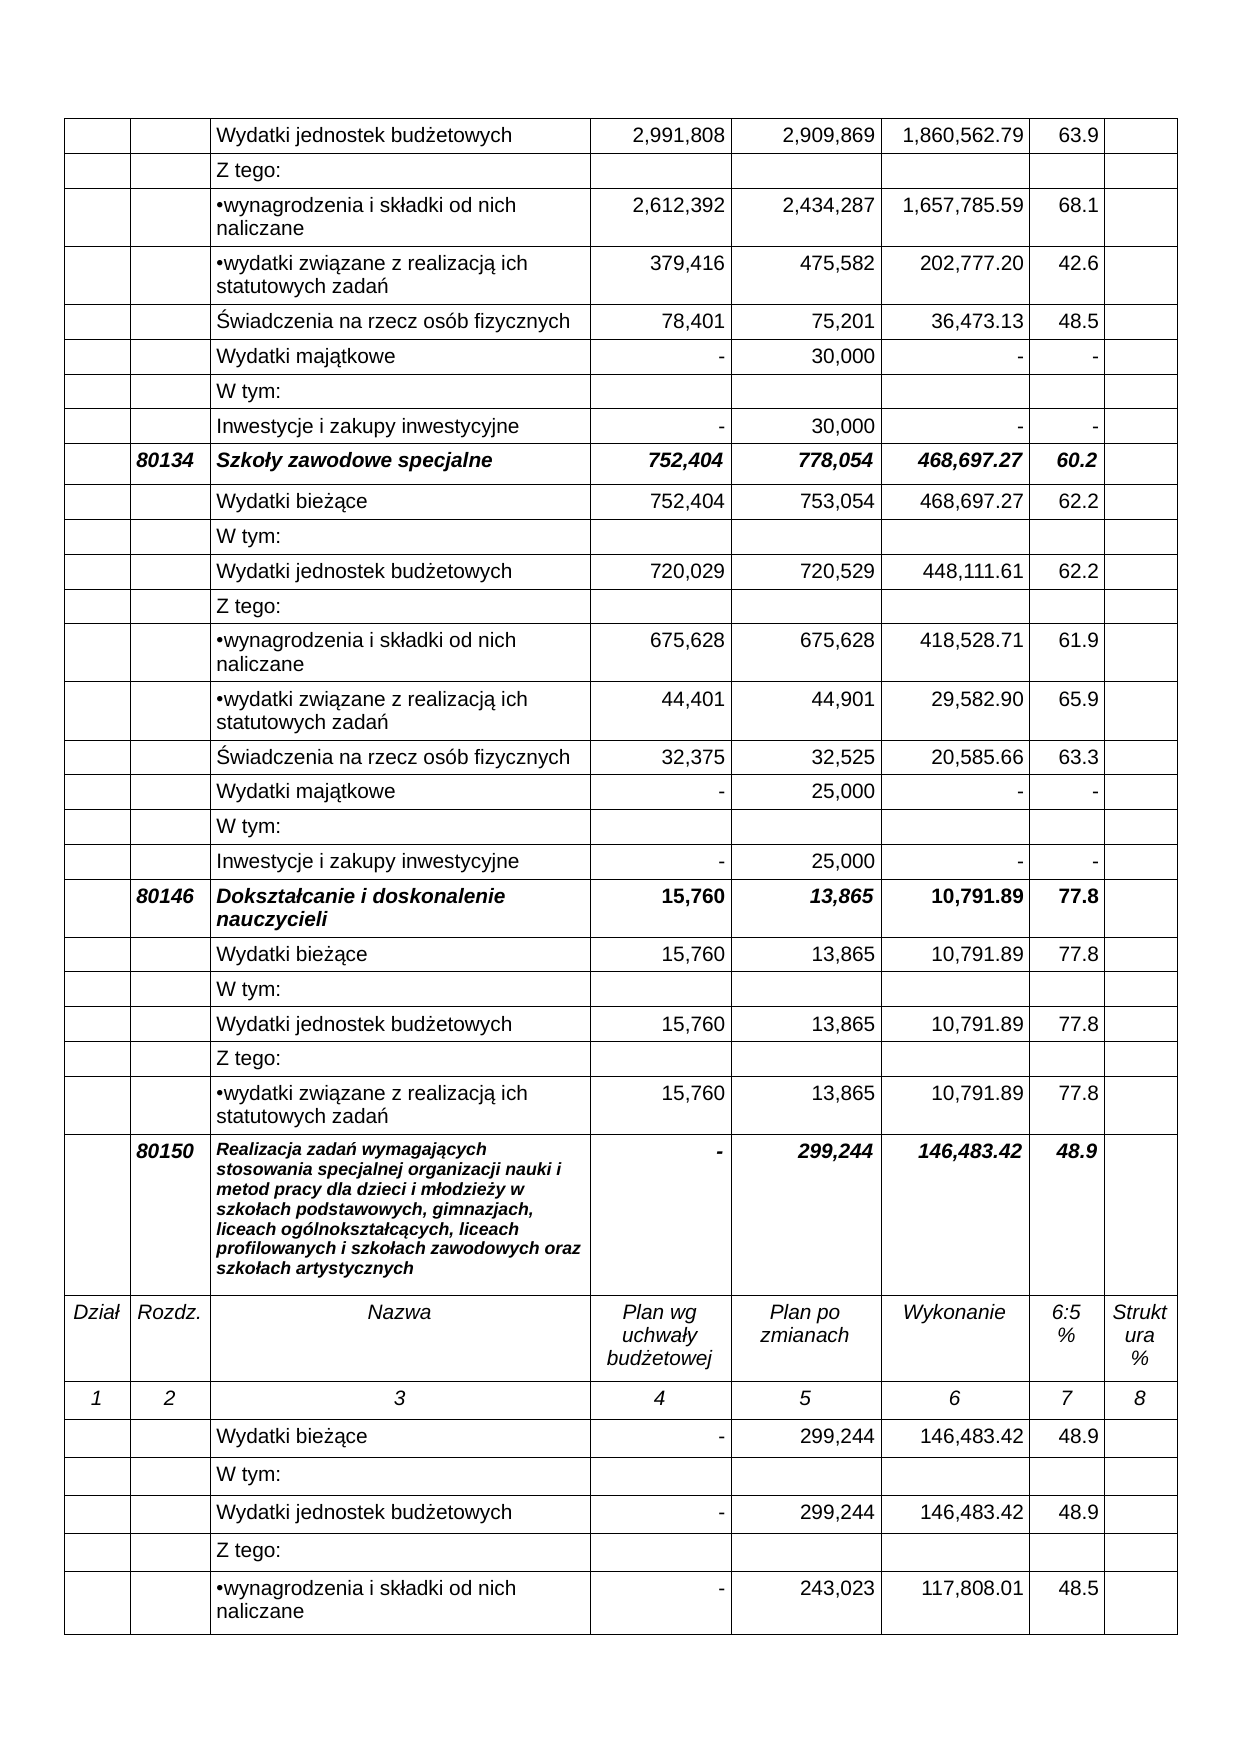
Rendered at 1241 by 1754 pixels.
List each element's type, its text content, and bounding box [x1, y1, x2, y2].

table_cell [1105, 189, 1177, 246]
table_cell [131, 1007, 210, 1041]
table_cell [131, 845, 210, 879]
table_cell 299 244 [732, 1496, 881, 1533]
table_cell 146 483,42 [882, 1135, 1029, 1295]
table_cell 675 628 [732, 624, 881, 681]
table_cell [131, 938, 210, 971]
table_cell 15 760 [591, 1007, 731, 1041]
table_cell [1105, 444, 1177, 484]
table_cell 468 697,27 [882, 485, 1029, 519]
table_cell 36 473,13 [882, 305, 1029, 339]
table_cell 202 777,20 [882, 247, 1029, 304]
table_cell [65, 409, 130, 443]
table_cell Plan po zmianach [732, 1296, 881, 1381]
table_cell 77,8 [1030, 938, 1104, 971]
table_cell [732, 1458, 881, 1495]
table_cell 65,9 [1030, 682, 1104, 739]
table_cell 1 860 562,79 [882, 119, 1029, 153]
table_cell [131, 555, 210, 588]
table_cell [65, 305, 130, 339]
table_cell [1105, 305, 1177, 339]
table_cell 63,9 [1030, 119, 1104, 153]
table_cell - [591, 409, 731, 443]
table_cell - [882, 340, 1029, 373]
table_cell wydatki związane z realizacją ich statutowych zadań [211, 1077, 590, 1134]
table_cell [591, 1042, 731, 1076]
table_cell 25 000 [732, 775, 881, 809]
table_cell W tym: [211, 810, 590, 844]
table_cell - [882, 845, 1029, 879]
table_cell 48,9 [1030, 1135, 1104, 1295]
table_cell - [591, 1496, 731, 1533]
table_cell 448 111,61 [882, 555, 1029, 588]
table_cell [732, 520, 881, 554]
table_cell [1030, 810, 1104, 844]
table_cell 4 [591, 1382, 731, 1419]
table_cell Inwestycje i zakupy inwestycyjne [211, 845, 590, 879]
table_cell W tym: [211, 972, 590, 1006]
table_cell wynagrodzenia i składki od nich naliczane [211, 624, 590, 681]
table_cell - [591, 1135, 731, 1295]
table_cell 62,2 [1030, 485, 1104, 519]
table_cell [591, 520, 731, 554]
table_cell [65, 624, 130, 681]
table_cell [591, 375, 731, 408]
table_cell [1105, 1077, 1177, 1134]
table_cell 44 901 [732, 682, 881, 739]
table_cell [591, 1534, 731, 1571]
table_cell [882, 590, 1029, 623]
table_cell Plan wg uchwały budżetowej [591, 1296, 731, 1381]
table_cell - [591, 1420, 731, 1457]
table_cell - [1030, 775, 1104, 809]
table_cell Wydatki majątkowe [211, 775, 590, 809]
table_cell Świadczenia na rzecz osób fizycznych [211, 305, 590, 339]
table_cell 80134 [131, 444, 210, 484]
table_cell [131, 590, 210, 623]
table_cell 80150 [131, 1135, 210, 1295]
table_cell [1105, 409, 1177, 443]
table_cell 13 865 [732, 1077, 881, 1134]
table_cell - [591, 845, 731, 879]
table_cell 13 865 [732, 1007, 881, 1041]
table_cell [732, 154, 881, 188]
table_cell 78 401 [591, 305, 731, 339]
table_cell [1105, 520, 1177, 554]
table_cell 146 483,42 [882, 1496, 1029, 1533]
table_cell 778 054 [732, 444, 881, 484]
table_cell [1105, 1042, 1177, 1076]
table_cell 61,9 [1030, 624, 1104, 681]
table_cell [65, 938, 130, 971]
table_cell [65, 682, 130, 739]
table_cell [1105, 375, 1177, 408]
table_cell 32 525 [732, 741, 881, 774]
table_cell [131, 1077, 210, 1134]
table_cell [65, 154, 130, 188]
table_cell [1105, 154, 1177, 188]
table_cell [131, 305, 210, 339]
table_cell 15 760 [591, 880, 731, 937]
table_cell [732, 810, 881, 844]
table_cell 753 054 [732, 485, 881, 519]
table_cell 20 585,66 [882, 741, 1029, 774]
table_cell [131, 409, 210, 443]
table_cell Dział [65, 1296, 130, 1381]
table_cell [732, 1042, 881, 1076]
table_cell [1105, 247, 1177, 304]
table_cell [65, 520, 130, 554]
table_cell 299 244 [732, 1420, 881, 1457]
table_cell [1105, 682, 1177, 739]
table_cell 48,5 [1030, 1572, 1104, 1634]
table_cell [65, 845, 130, 879]
table_cell 44 401 [591, 682, 731, 739]
table_cell wynagrodzenia i składki od nich naliczane [211, 189, 590, 246]
table_cell [882, 1042, 1029, 1076]
table_cell [882, 1458, 1029, 1495]
table_cell W tym: [211, 520, 590, 554]
table_cell [131, 375, 210, 408]
table_cell Wykonanie [882, 1296, 1029, 1381]
table_cell Realizacja zadań wymagających stosowania specjalnej organizacji nauki i metod pracy dla dzieci i młodzieży w szkołach podstawowych, gimnazjach, liceach ogólnokształcących, liceach profilowanych i szkołach zawodowych oraz szkołach artystycznych [211, 1135, 590, 1295]
table_cell - [882, 409, 1029, 443]
table_cell [1105, 741, 1177, 774]
table_cell 13 865 [732, 938, 881, 971]
table_cell 32 375 [591, 741, 731, 774]
table_cell Z tego: [211, 1534, 590, 1571]
table_cell Wydatki jednostek budżetowych [211, 555, 590, 588]
table_cell 60,2 [1030, 444, 1104, 484]
table_cell 30 000 [732, 409, 881, 443]
table_cell [131, 972, 210, 1006]
table_cell 29 582,90 [882, 682, 1029, 739]
table_cell - [591, 340, 731, 373]
table_cell [131, 340, 210, 373]
table_cell [1105, 1534, 1177, 1571]
table_cell [1030, 590, 1104, 623]
table_cell [591, 154, 731, 188]
table_cell Wydatki majątkowe [211, 340, 590, 373]
table_cell 63,3 [1030, 741, 1104, 774]
table_cell [1030, 1042, 1104, 1076]
table_cell 468 697,27 [882, 444, 1029, 484]
table_cell 720 029 [591, 555, 731, 588]
table_cell [732, 1534, 881, 1571]
table_cell [131, 1458, 210, 1495]
table_cell [131, 741, 210, 774]
table_cell [882, 154, 1029, 188]
table_cell 379 416 [591, 247, 731, 304]
table_cell [65, 1420, 130, 1457]
table_cell 117 808,01 [882, 1572, 1029, 1634]
table_cell 77,8 [1030, 1077, 1104, 1134]
table_cell 48,5 [1030, 305, 1104, 339]
table_cell 1 657 785,59 [882, 189, 1029, 246]
table_cell [1105, 775, 1177, 809]
table_cell [65, 1042, 130, 1076]
table_cell [65, 590, 130, 623]
table_cell 62,2 [1030, 555, 1104, 588]
table_cell [131, 1572, 210, 1634]
table_cell [131, 624, 210, 681]
table_cell Wydatki jednostek budżetowych [211, 1496, 590, 1533]
table_cell [65, 247, 130, 304]
table_cell 5 [732, 1382, 881, 1419]
table_cell [65, 444, 130, 484]
table_cell [1030, 154, 1104, 188]
table_cell [1030, 1534, 1104, 1571]
table_cell [732, 590, 881, 623]
table_cell Nazwa [211, 1296, 590, 1381]
table_cell 10 791,89 [882, 938, 1029, 971]
table_cell [1105, 1007, 1177, 1041]
table_cell 752 404 [591, 444, 731, 484]
table_cell [65, 340, 130, 373]
table_cell [65, 1007, 130, 1041]
table_cell wydatki związane z realizacją ich statutowych zadań [211, 682, 590, 739]
table_cell [65, 741, 130, 774]
table_cell 7 [1030, 1382, 1104, 1419]
table_cell [131, 682, 210, 739]
table_cell Wydatki jednostek budżetowych [211, 1007, 590, 1041]
table_cell Wydatki bieżące [211, 485, 590, 519]
table_cell 8 [1105, 1382, 1177, 1419]
table_cell [131, 247, 210, 304]
table_cell [1105, 340, 1177, 373]
table_cell Wydatki bieżące [211, 938, 590, 971]
table_cell 77,8 [1030, 880, 1104, 937]
table_cell Wydatki jednostek budżetowych [211, 119, 590, 153]
table_cell - [1030, 845, 1104, 879]
table_cell [65, 810, 130, 844]
table_cell [1105, 485, 1177, 519]
table_cell [65, 880, 130, 937]
table_cell 146 483,42 [882, 1420, 1029, 1457]
table_cell 720 529 [732, 555, 881, 588]
table_cell [1105, 590, 1177, 623]
table_cell 752 404 [591, 485, 731, 519]
table_cell Świadczenia na rzecz osób fizycznych [211, 741, 590, 774]
table_cell 30 000 [732, 340, 881, 373]
table_cell 13 865 [732, 880, 881, 937]
table_cell 75 201 [732, 305, 881, 339]
table_cell [591, 590, 731, 623]
table_cell 2 991 808 [591, 119, 731, 153]
table_cell 2 612 392 [591, 189, 731, 246]
table_cell 10 791,89 [882, 880, 1029, 937]
table_cell 68,1 [1030, 189, 1104, 246]
table_cell [1030, 375, 1104, 408]
table_cell wynagrodzenia i składki od nich naliczane [211, 1572, 590, 1634]
table_cell 2 434 287 [732, 189, 881, 246]
table_cell 80146 [131, 880, 210, 937]
table_cell [1105, 1572, 1177, 1634]
table_cell [1105, 624, 1177, 681]
table_cell [591, 972, 731, 1006]
table_cell 3 [211, 1382, 590, 1419]
table_cell [591, 810, 731, 844]
table_cell Struktura % [1105, 1296, 1177, 1381]
table_cell 2 [131, 1382, 210, 1419]
table_cell [65, 1534, 130, 1571]
table_cell [732, 972, 881, 1006]
table_cell [1105, 1135, 1177, 1295]
table_cell [1105, 938, 1177, 971]
table_cell 475 582 [732, 247, 881, 304]
table_cell [131, 810, 210, 844]
table_cell 42,6 [1030, 247, 1104, 304]
table_cell [65, 972, 130, 1006]
table_cell 6:5 % [1030, 1296, 1104, 1381]
table_cell - [591, 1572, 731, 1634]
table_cell W tym: [211, 1458, 590, 1495]
table_cell wydatki związane z realizacją ich statutowych zadań [211, 247, 590, 304]
table_cell [65, 1458, 130, 1495]
table_cell 418 528,71 [882, 624, 1029, 681]
table_cell 10 791,89 [882, 1077, 1029, 1134]
table_cell [882, 972, 1029, 1006]
table_cell Inwestycje i zakupy inwestycyjne [211, 409, 590, 443]
table_cell 10 791,89 [882, 1007, 1029, 1041]
table_cell [1105, 555, 1177, 588]
table_cell Dokształcanie i doskonalenie nauczycieli [211, 880, 590, 937]
table_cell [131, 775, 210, 809]
table_cell [882, 375, 1029, 408]
table_cell - [591, 775, 731, 809]
table_cell [131, 119, 210, 153]
table_cell [1030, 1458, 1104, 1495]
table_cell [591, 1458, 731, 1495]
table_cell [65, 1135, 130, 1295]
table_cell W tym: [211, 375, 590, 408]
table_cell [1105, 119, 1177, 153]
table_cell [131, 1420, 210, 1457]
table_cell [65, 775, 130, 809]
table_cell Z tego: [211, 154, 590, 188]
table_cell [131, 485, 210, 519]
table_cell [882, 1534, 1029, 1571]
table_cell [65, 555, 130, 588]
table_cell [1105, 972, 1177, 1006]
table_cell [131, 1042, 210, 1076]
table_cell [882, 520, 1029, 554]
table_cell 77,8 [1030, 1007, 1104, 1041]
table_cell Szkoły zawodowe specjalne [211, 444, 590, 484]
table_cell 2 909 869 [732, 119, 881, 153]
table_cell 1 [65, 1382, 130, 1419]
table_cell Z tego: [211, 1042, 590, 1076]
table_cell [65, 1572, 130, 1634]
table_cell Wydatki bieżące [211, 1420, 590, 1457]
table_cell Rozdz. [131, 1296, 210, 1381]
table_cell [131, 520, 210, 554]
table_cell [1105, 845, 1177, 879]
table_cell [1030, 520, 1104, 554]
table_cell Z tego: [211, 590, 590, 623]
table_cell [65, 1077, 130, 1134]
table_cell 48,9 [1030, 1420, 1104, 1457]
table_cell [65, 189, 130, 246]
table_cell [65, 375, 130, 408]
table_cell [1105, 880, 1177, 937]
table_cell [131, 189, 210, 246]
table_cell [1105, 810, 1177, 844]
table_cell [65, 1496, 130, 1533]
table_cell [1030, 972, 1104, 1006]
table_cell [882, 810, 1029, 844]
table_cell 299 244 [732, 1135, 881, 1295]
table_cell [65, 119, 130, 153]
table_cell [1105, 1458, 1177, 1495]
table_cell 675 628 [591, 624, 731, 681]
table_cell [131, 154, 210, 188]
table_cell - [1030, 409, 1104, 443]
table_cell - [882, 775, 1029, 809]
table_cell [131, 1496, 210, 1533]
table_cell 15 760 [591, 938, 731, 971]
table_cell 25 000 [732, 845, 881, 879]
table_cell 48,9 [1030, 1496, 1104, 1533]
table_cell 243 023 [732, 1572, 881, 1634]
table_cell [1105, 1496, 1177, 1533]
table_cell - [1030, 340, 1104, 373]
table_cell [732, 375, 881, 408]
table_cell [131, 1534, 210, 1571]
table_cell 15 760 [591, 1077, 731, 1134]
table_cell 6 [882, 1382, 1029, 1419]
table_cell [65, 485, 130, 519]
table_cell [1105, 1420, 1177, 1457]
